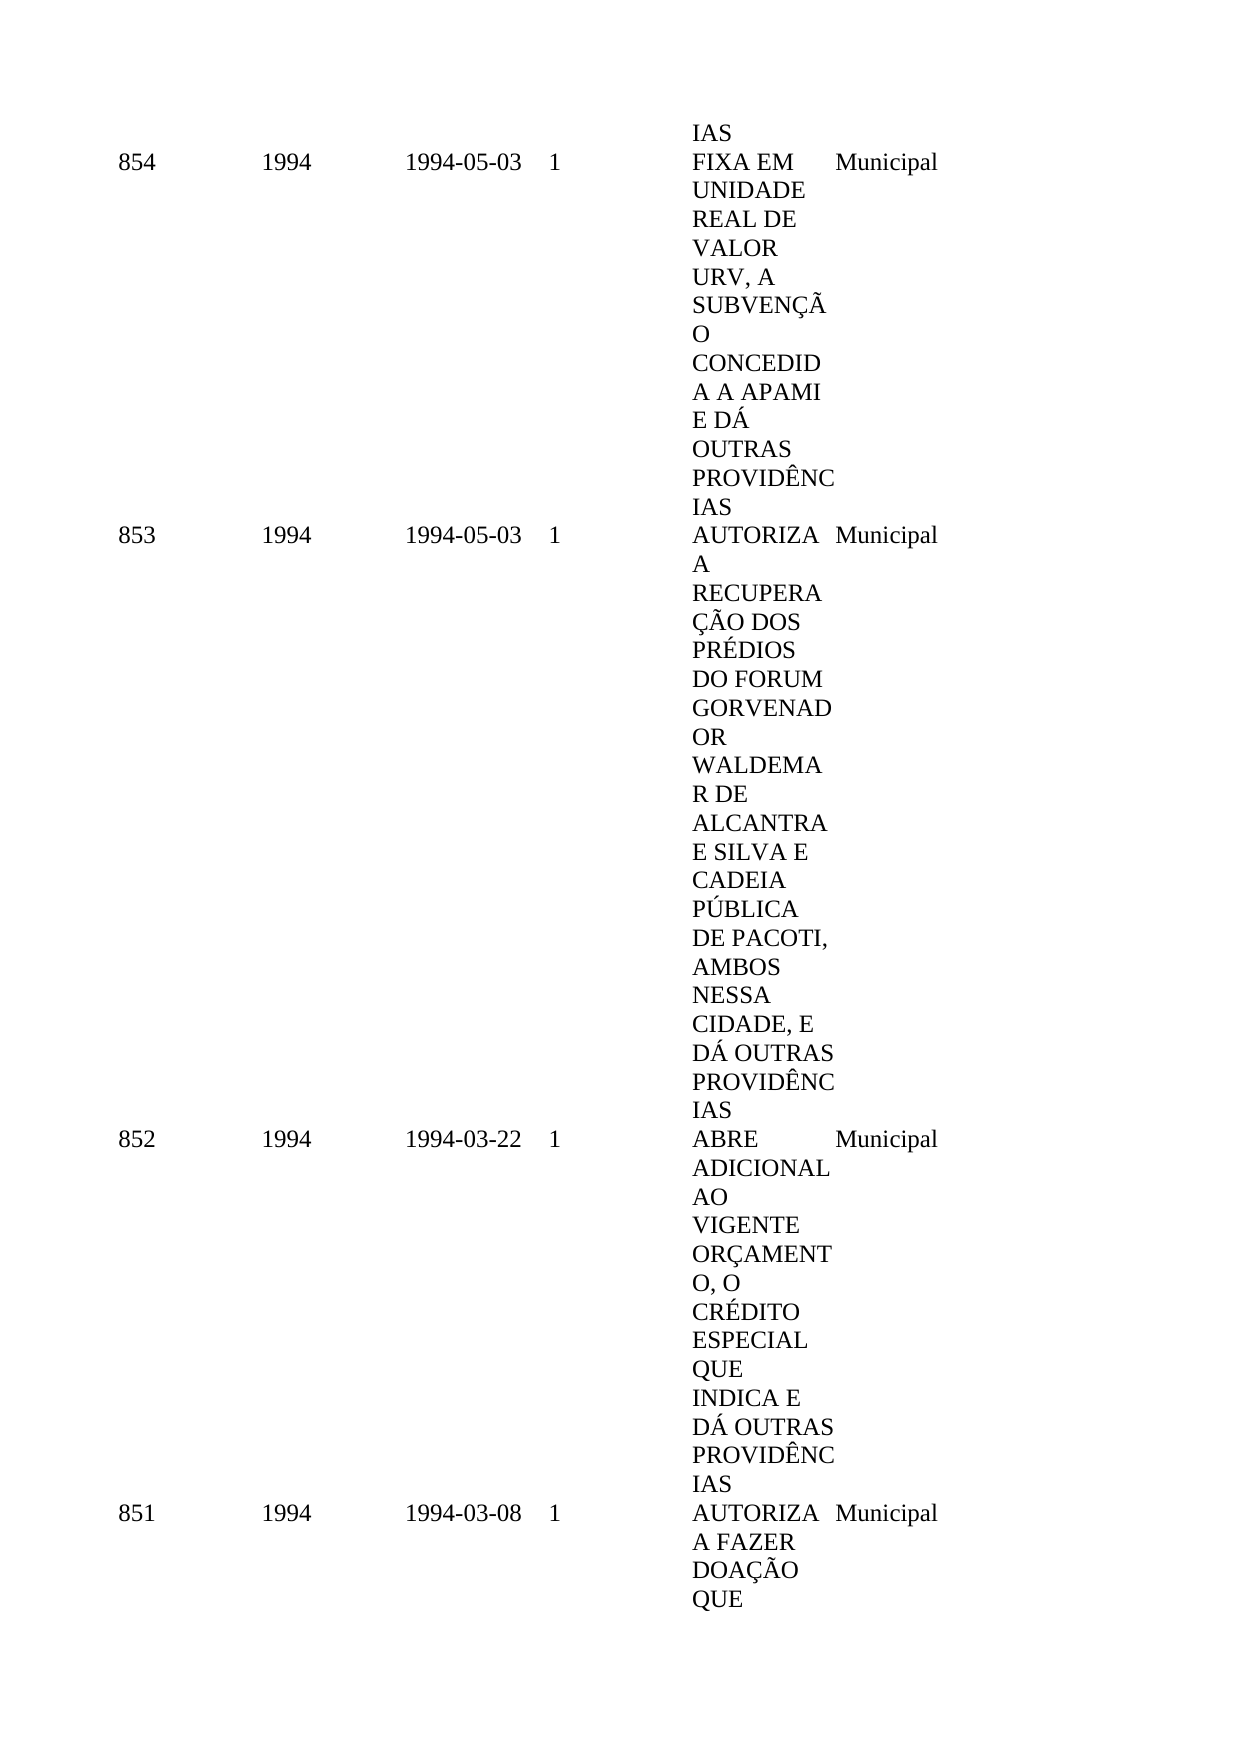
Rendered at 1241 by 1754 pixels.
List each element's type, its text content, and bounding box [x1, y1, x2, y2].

table_cell [979, 1124, 1122, 1498]
table_cell 1994 [261, 1124, 405, 1498]
table_cell Municipal [835, 1124, 979, 1498]
table_cell Municipal [835, 1498, 979, 1613]
table_cell 1994-03-22 [405, 1124, 548, 1498]
table_cell [979, 147, 1122, 521]
table_cell 1 [548, 1498, 692, 1613]
table_cell AUTORIZA A RECUPERAÇÃO DOS PRÉDIOS DO FORUM GORVENADOR WALDEMAR DE ALCANTRA E SILVA E CADEIA PÚBLICA DE PACOTI, AMBOS NESSA CIDADE, E DÁ OUTRAS PROVIDÊNCIAS [692, 521, 835, 1124]
table_cell [261, 118, 405, 147]
table_cell 1994 [261, 147, 405, 521]
table_cell 852 [118, 1124, 261, 1498]
table_cell [835, 118, 979, 147]
table_cell 1994 [261, 521, 405, 1124]
table_cell [548, 118, 692, 147]
table_cell Municipal [835, 147, 979, 521]
table_cell 1994-03-08 [405, 1498, 548, 1613]
table_cell 1994-05-03 [405, 147, 548, 521]
table_cell [118, 118, 261, 147]
table_cell 1 [548, 1124, 692, 1498]
table_cell 853 [118, 521, 261, 1124]
table_cell [979, 521, 1122, 1124]
table_cell 851 [118, 1498, 261, 1613]
table_cell IAS [692, 118, 835, 147]
table_cell 1994-05-03 [405, 521, 548, 1124]
table_cell 1 [548, 521, 692, 1124]
table_cell [405, 118, 548, 147]
table_cell AUTORIZA A FAZER DOAÇÃO QUE [692, 1498, 835, 1613]
table_cell [979, 118, 1122, 147]
table_cell FIXA EM UNIDADE REAL DE VALOR URV, A SUBVENÇÃO CONCEDIDA A APAMI E DÁ OUTRAS PROVIDÊNCIAS [692, 147, 835, 521]
table_cell 1 [548, 147, 692, 521]
table_cell 854 [118, 147, 261, 521]
table_cell 1994 [261, 1498, 405, 1613]
table_cell [979, 1498, 1122, 1613]
table_cell Municipal [835, 521, 979, 1124]
table_cell ABRE ADICIONAL AO VIGENTE ORÇAMENTO, O CRÉDITO ESPECIAL QUE INDICA E DÁ OUTRAS PROVIDÊNCIAS [692, 1124, 835, 1498]
